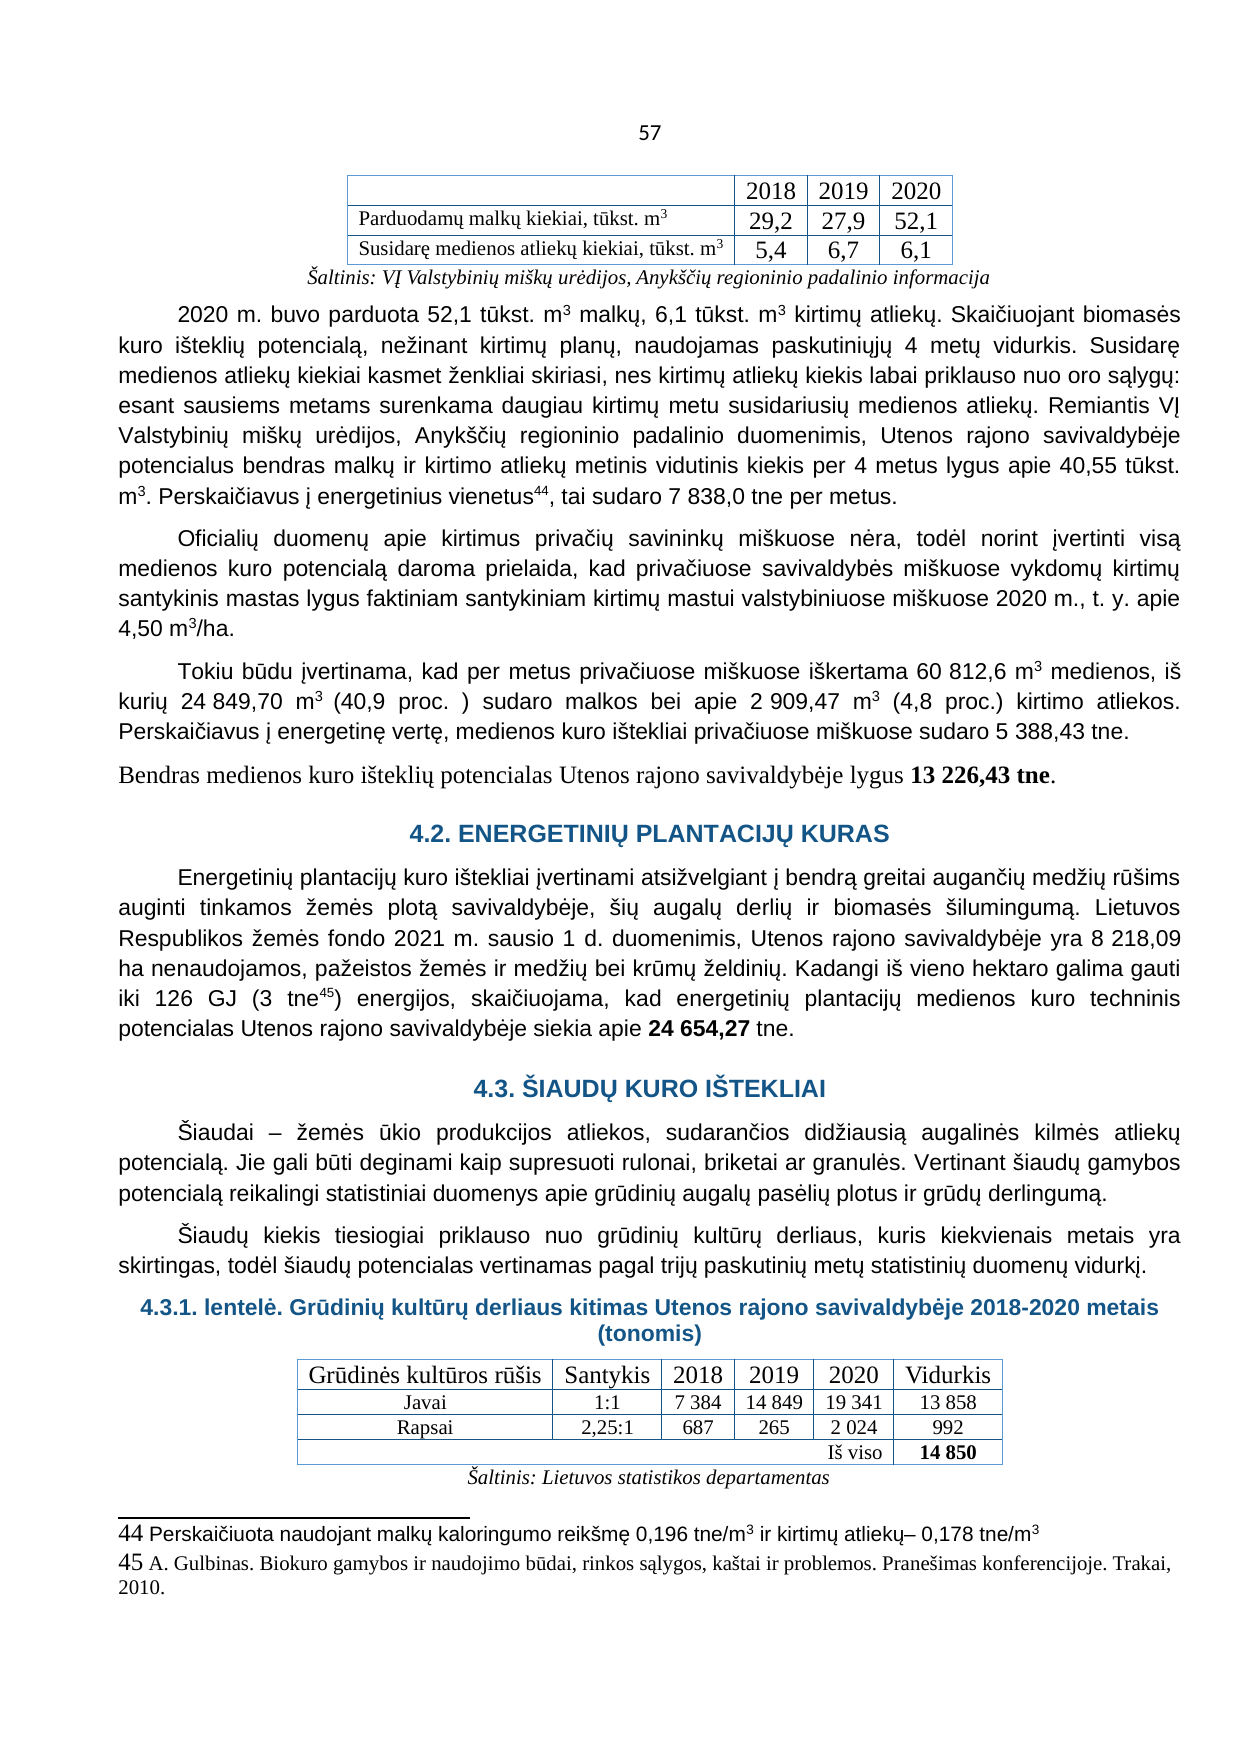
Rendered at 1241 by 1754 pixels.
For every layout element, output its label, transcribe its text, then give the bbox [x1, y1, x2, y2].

table_cell Rapsai [298, 1415, 552, 1439]
table_header [348, 176, 734, 205]
text 2020 m. buvo parduota 52,1 tūkst. m3 malkų, 6,1 tūkst. m3 kirtimų atliekų. Skaičiuojant biomasės kuro išteklių potencialą, nežinant kirtimų planų, naudojamas paskutiniųjų 4 metų vidurkis. Susidarę medienos atliekų kiekiai kasmet ženkliai skiriasi, nes kirtimų atliekų kiekis labai priklauso nuo oro sąlygų: esant sausiems metams surenkama daugiau kirtimų metu susidariusių medienos atliekų. Remiantis VĮ Valstybinių miškų urėdijos, Anykščių regioninio padalinio duomenimis, Utenos rajono savivaldybėje potencialus bendras malkų ir kirtimo atliekų metinis vidutinis kiekis per 4 metus lygus apie 40,55 tūkst. m3. Perskaičiavus į energetinius vienetus, tai sudaro 7 838,0 tne per metus. [118, 301, 1181, 509]
text Šiaudai – žemės ūkio produkcijos atliekos, sudarančios didžiausią augalinės kilmės atliekų potencialą. Jie gali būti deginami kaip supresuoti rulonai, briketai ar granulės. Vertinant šiaudų gamybos potencialą reikalingi statistiniai duomenys apie grūdinių augalų pasėlių plotus ir grūdų derlingumą. [118, 1119, 1181, 1206]
table_cell 27,9 [808, 206, 879, 234]
table_cell 6,7 [808, 236, 879, 264]
table_cell 1:1 [553, 1390, 661, 1414]
text Perskaičiuota naudojant malkų kaloringumo reikšmę 0,196 tne/m3 ir kirtimų atliekų– 0,178 tne/m3 [118, 1518, 1181, 1547]
table_header Vidurkis [894, 1360, 1002, 1388]
table_cell 2,25:1 [553, 1415, 661, 1439]
table_cell 52,1 [880, 206, 952, 234]
table_cell Parduodamų malkų kiekiai, tūkst. m3 [348, 206, 734, 234]
subtitle 4.3.1. lentelė. Grūdinių kultūrų derliaus kitimas Utenos rajono savivaldybėje 2018-2020 metais (tonomis) [118, 1294, 1181, 1347]
text Bendras medienos kuro išteklių potencialas Utenos rajono savivaldybėje lygus 13 226,43 tne. [118, 760, 1181, 789]
text A. Gulbinas. Biokuro gamybos ir naudojimo būdai, rinkos sąlygos, kaštai ir problemos. Pranešimas konferencijoje. Trakai, 2010. [118, 1547, 1181, 1599]
text Šiaudų kiekis tiesiogiai priklauso nuo grūdinių kultūrų derliaus, kuris kiekvienais metais yra skirtingas, todėl šiaudų potencialas vertinamas pagal trijų paskutinių metų statistinių duomenų vidurkį. [118, 1222, 1181, 1278]
subtitle 4.3. Šiaudų kuro ištekliai [118, 1074, 1181, 1103]
table_cell 29,2 [735, 206, 807, 234]
subtitle 4.2. Energetinių plantacijų kuras [118, 819, 1181, 848]
table_cell 687 [662, 1415, 734, 1439]
table_header 2018 [735, 176, 807, 205]
table_cell Susidarę medienos atliekų kiekiai, tūkst. m3 [348, 236, 734, 264]
table_cell 19 341 [814, 1390, 893, 1414]
text Oficialių duomenų apie kirtimus privačių savininkų miškuose nėra, todėl norint įvertinti visą medienos kuro potencialą daroma prielaida, kad privačiuose savivaldybės miškuose vykdomų kirtimų santykinis mastas lygus faktiniam santykiniam kirtimų mastui valstybiniuose miškuose 2020 m., t. y. apie 4,50 m3/ha. [118, 525, 1181, 642]
table_cell Javai [298, 1390, 552, 1414]
table_cell 265 [735, 1415, 813, 1439]
table_cell 992 [894, 1415, 1002, 1439]
table_cell Iš viso [298, 1440, 893, 1464]
table_header Grūdinės kultūros rūšis [298, 1360, 552, 1388]
table_cell 14 850 [894, 1440, 1002, 1464]
text Energetinių plantacijų kuro ištekliai įvertinami atsižvelgiant į bendrą greitai augančių medžių rūšims auginti tinkamos žemės plotą savivaldybėje, šių augalų derlių ir biomasės šilumingumą. Lietuvos Respublikos žemės fondo 2021 m. sausio 1 d. duomenimis, Utenos rajono savivaldybėje yra 8 218,09 ha nenaudojamos, pažeistos žemės ir medžių bei krūmų želdinių. Kadangi iš vieno hektaro galima gauti iki 126 GJ (3 tne) energijos, skaičiuojama, kad energetinių plantacijų medienos kuro techninis potencialas Utenos rajono savivaldybėje siekia apie 24 654,27 tne. [118, 864, 1181, 1041]
text Šaltinis: VĮ Valstybinių miškų urėdijos, Anykščių regioninio padalinio informacija [118, 265, 1181, 289]
table_cell 7 384 [662, 1390, 734, 1414]
table_cell 2 024 [814, 1415, 893, 1439]
table_cell 5,4 [735, 236, 807, 264]
table_header Santykis [553, 1360, 661, 1388]
table_cell 14 849 [735, 1390, 813, 1414]
text Tokiu būdu įvertinama, kad per metus privačiuose miškuose iškertama 60 812,6 m3 medienos, iš kurių 24 849,70 m3 (40,9 proc. ) sudaro malkos bei apie 2 909,47 m3 (4,8 proc.) kirtimo atliekos. Perskaičiavus į energetinę vertę, medienos kuro ištekliai privačiuose miškuose sudaro 5 388,43 tne. [118, 658, 1181, 744]
table_header 2019 [735, 1360, 813, 1388]
text Šaltinis: Lietuvos statistikos departamentas [118, 1465, 1181, 1489]
table_cell 6,1 [880, 236, 952, 264]
table_header 2020 [880, 176, 952, 205]
table_cell 13 858 [894, 1390, 1002, 1414]
table_header 2020 [814, 1360, 893, 1388]
table_header 2018 [662, 1360, 734, 1388]
table_header 2019 [808, 176, 879, 205]
